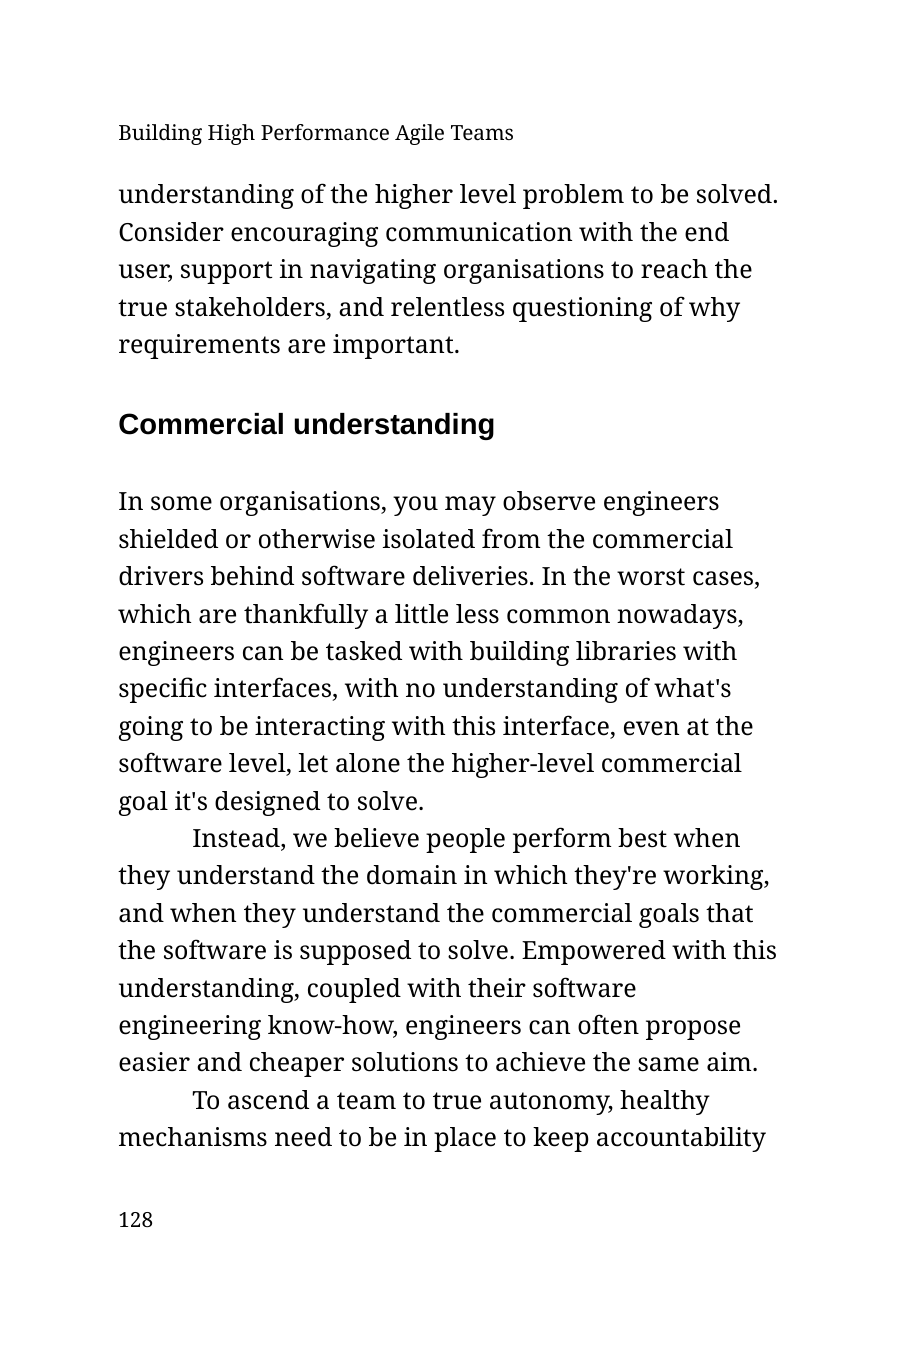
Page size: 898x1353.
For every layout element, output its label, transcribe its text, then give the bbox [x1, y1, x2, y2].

text To ascend a team to true autonomy, healthy mechanisms need to be in place to keep accountability [118, 1082, 779, 1154]
subtitle Commercial understanding [118, 407, 779, 441]
text In some organisations, you may observe engineers shielded or otherwise isolated from the commercial drivers behind software deliveries. In the worst cases, which are thankfully a little less common nowadays, engineers can be tasked with building libraries with specific interfaces, with no understanding of what's going to be interacting with this interface, even at the software level, let alone the higher-level commercial goal it's designed to solve. [118, 484, 779, 817]
text understanding of the higher level problem to be solved. Consider encouraging communication with the end user, support in navigating organisations to reach the true stakeholders, and relentless questioning of why requirements are important. [118, 177, 779, 361]
text Instead, we believe people perform best when they understand the domain in which they're working, and when they understand the commercial goals that the software is supposed to solve. Empowered with this understanding, coupled with their software engineering know-how, engineers can often propose easier and cheaper solutions to achieve the same aim. [118, 821, 779, 1079]
